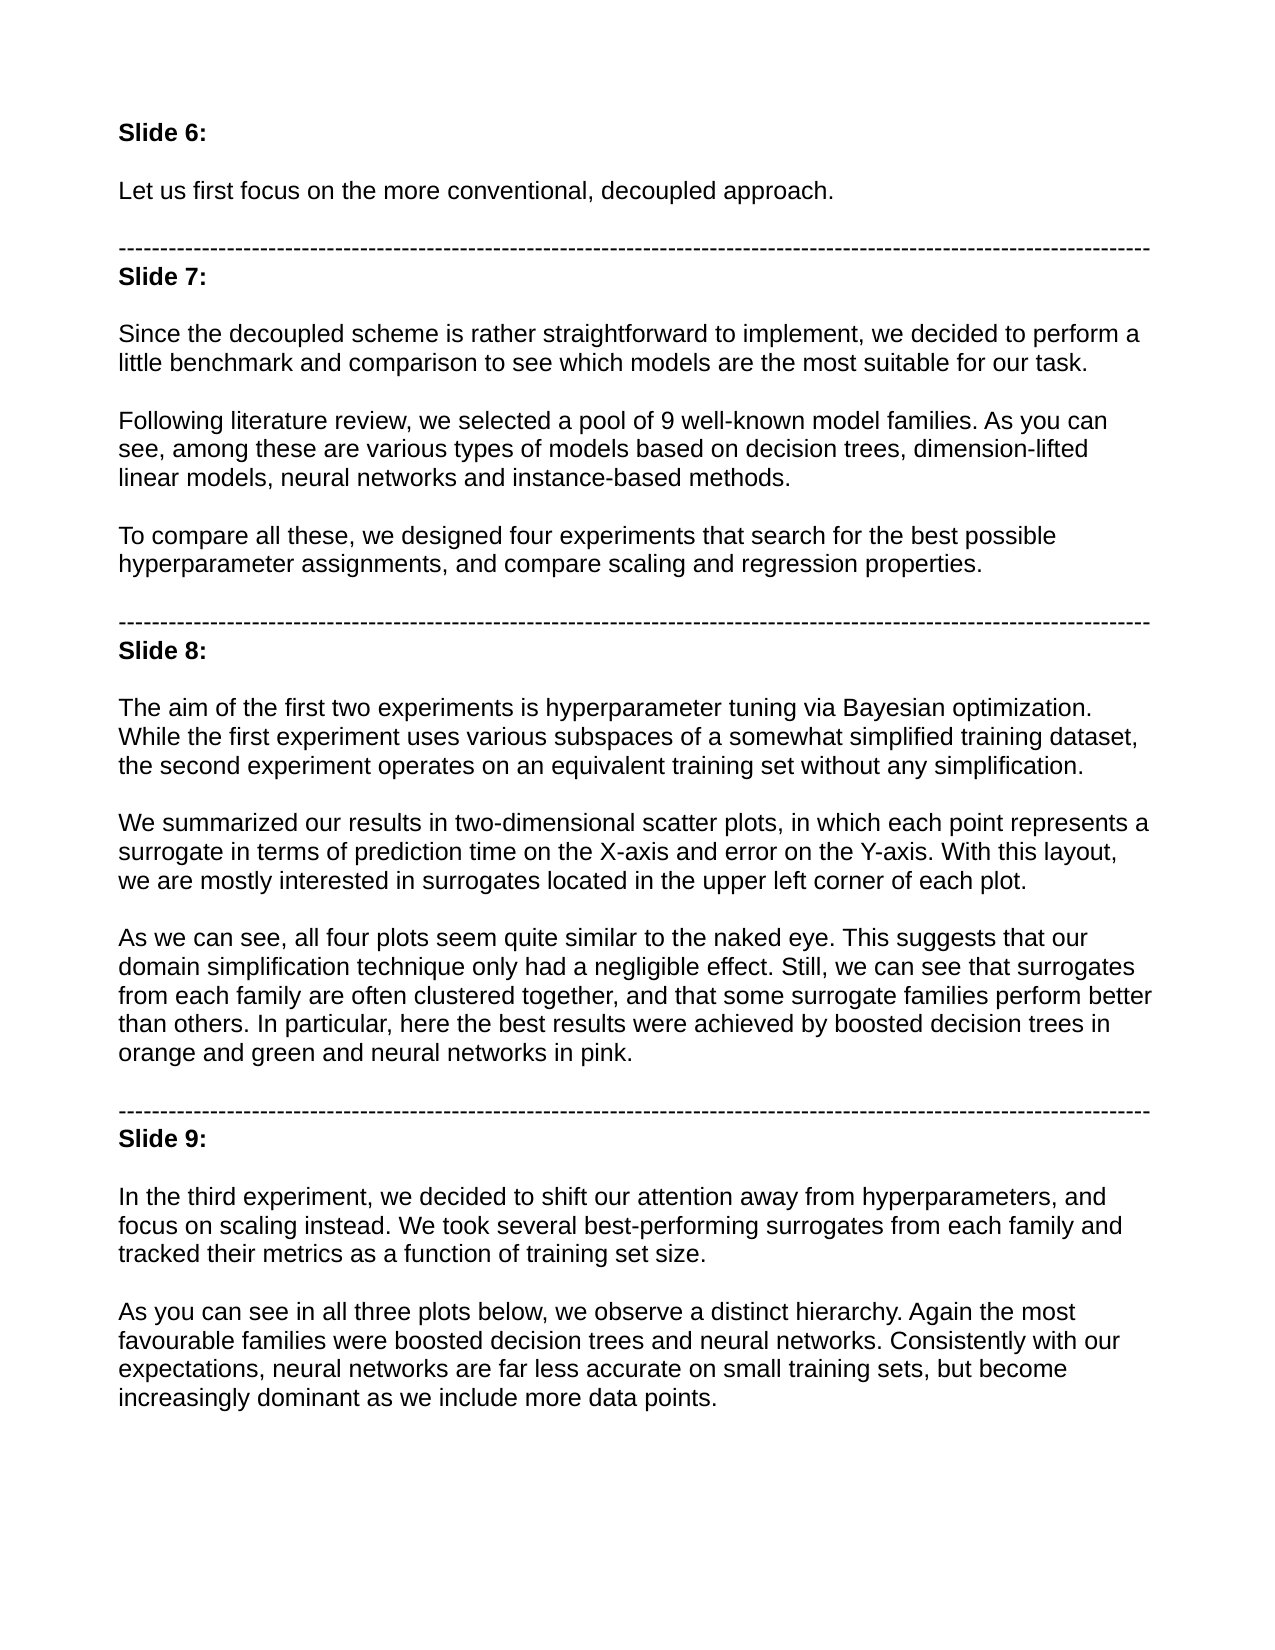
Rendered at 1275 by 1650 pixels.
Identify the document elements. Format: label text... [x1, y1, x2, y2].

text Slide 6: [118, 118, 1157, 147]
text Slide 9: [118, 1124, 1157, 1153]
text ---------------------------------------------------------------------------------------------------------------------------- [118, 233, 1157, 262]
text Let us first focus on the more conventional, decoupled approach. [118, 176, 1157, 204]
text As you can see in all three plots below, we observe a distinct hierarchy. Again the most favourable families were boosted decision trees and neural networks. Consistently with our expectations, neural networks are far less accurate on small training sets, but become increasingly dominant as we include more data points. [118, 1297, 1157, 1412]
text ---------------------------------------------------------------------------------------------------------------------------- [118, 607, 1157, 636]
text Slide 7: [118, 262, 1157, 291]
text Since the decoupled scheme is rather straightforward to implement, we decided to perform a little benchmark and comparison to see which models are the most suitable for our task. [118, 319, 1157, 377]
text Following literature review, we selected a pool of 9 well-known model families. As you can see, among these are various types of models based on decision trees, dimension-lifted linear models, neural networks and instance-based methods. [118, 406, 1157, 492]
text In the third experiment, we decided to shift our attention away from hyperparameters, and focus on scaling instead. We took several best-performing surrogates from each family and tracked their metrics as a function of training set size. [118, 1182, 1157, 1268]
text ---------------------------------------------------------------------------------------------------------------------------- [118, 1096, 1157, 1124]
text We summarized our results in two-dimensional scatter plots, in which each point represents a surrogate in terms of prediction time on the X-axis and error on the Y-axis. With this layout, we are mostly interested in surrogates located in the upper left corner of each plot. [118, 808, 1157, 894]
text Slide 8: [118, 636, 1157, 664]
text The aim of the first two experiments is hyperparameter tuning via Bayesian optimization. While the first experiment uses various subspaces of a somewhat simplified training dataset, the second experiment operates on an equivalent training set without any simplification. [118, 693, 1157, 779]
text To compare all these, we designed four experiments that search for the best possible hyperparameter assignments, and compare scaling and regression properties. [118, 521, 1157, 578]
text As we can see, all four plots seem quite similar to the naked eye. This suggests that our domain simplification technique only had a negligible effect. Still, we can see that surrogates from each family are often clustered together, and that some surrogate families perform better than others. In particular, here the best results were achieved by boosted decision trees in orange and green and neural networks in pink. [118, 923, 1157, 1067]
